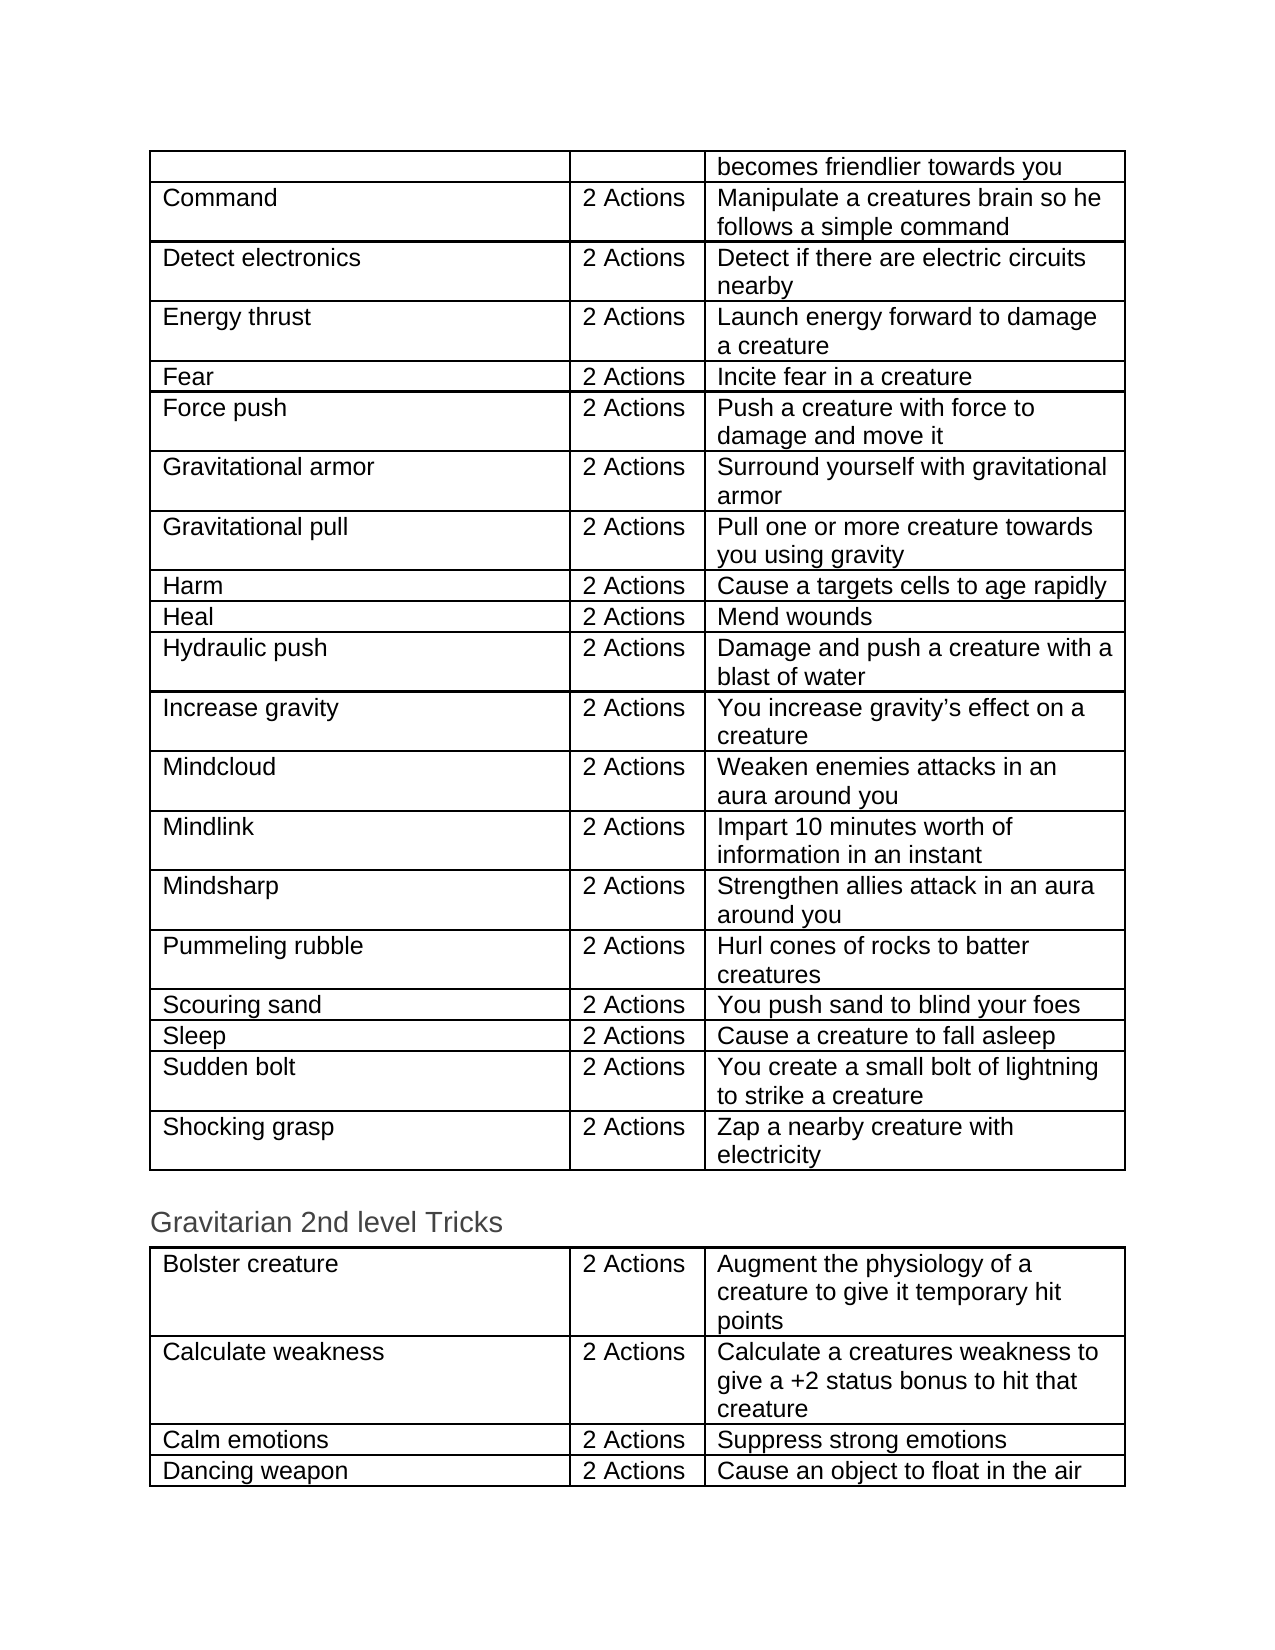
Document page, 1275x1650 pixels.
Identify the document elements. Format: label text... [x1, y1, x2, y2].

table_cell 2 Actions [571, 243, 704, 300]
table_cell Suppress strong emotions [706, 1425, 1124, 1454]
table_cell 2 Actions [571, 1425, 704, 1454]
table_cell 2 Actions [571, 362, 704, 390]
table_cell Weaken enemies attacks in an aura around you [706, 752, 1124, 809]
table_cell Launch energy forward to damage a creature [706, 302, 1124, 359]
table_cell Strengthen allies attack in an aura around you [706, 871, 1124, 929]
table_cell 2 Actions [571, 990, 704, 1019]
table_cell Cause a creature to fall asleep [706, 1021, 1124, 1050]
subtitle Gravitarian 2nd level Tricks [150, 1204, 1125, 1238]
table_cell Hydraulic push [151, 633, 569, 690]
table_cell Shocking grasp [151, 1112, 569, 1169]
table_cell 2 Actions [571, 871, 704, 929]
table_cell 2 Actions [571, 752, 704, 809]
table_cell You push sand to blind your foes [706, 990, 1124, 1019]
table_cell Incite fear in a creature [706, 362, 1124, 390]
table_cell Energy thrust [151, 302, 569, 359]
table_cell 2 Actions [571, 931, 704, 988]
table_cell 2 Actions [571, 633, 704, 690]
table_cell Scouring sand [151, 990, 569, 1019]
table_cell Hurl cones of rocks to batter creatures [706, 931, 1124, 988]
table_header 2 Actions [571, 1249, 704, 1335]
table_cell Harm [151, 571, 569, 600]
table_cell Calculate a creatures weakness to give a +2 status bonus to hit that creature [706, 1337, 1124, 1423]
table_cell 2 Actions [571, 1052, 704, 1109]
table_cell Detect electronics [151, 243, 569, 300]
table_cell 2 Actions [571, 1112, 704, 1169]
table_cell 2 Actions [571, 1021, 704, 1050]
table_cell You create a small bolt of lightning to strike a creature [706, 1052, 1124, 1109]
table_cell 2 Actions [571, 812, 704, 869]
table_cell Calm emotions [151, 1425, 569, 1454]
table_cell becomes friendlier towards you [706, 152, 1124, 181]
table_header Bolster creature [151, 1249, 569, 1335]
table_cell 2 Actions [571, 452, 704, 509]
table_cell 2 Actions [571, 302, 704, 359]
table_cell Mend wounds [706, 602, 1124, 631]
table_cell 2 Actions [571, 571, 704, 600]
table_cell Sleep [151, 1021, 569, 1050]
table_cell Manipulate a creatures brain so he follows a simple command [706, 183, 1124, 240]
table_cell Pummeling rubble [151, 931, 569, 988]
table_cell Damage and push a creature with a blast of water [706, 633, 1124, 690]
table_cell Fear [151, 362, 569, 390]
table_cell Sudden bolt [151, 1052, 569, 1109]
table_cell Mindcloud [151, 752, 569, 809]
table_cell 2 Actions [571, 693, 704, 750]
table_cell Calculate weakness [151, 1337, 569, 1423]
table_header Augment the physiology of a creature to give it temporary hit points [706, 1249, 1124, 1335]
table_cell Mindlink [151, 812, 569, 869]
table_cell Dancing weapon [151, 1456, 569, 1485]
table_cell [151, 152, 569, 181]
table_cell Impart 10 minutes worth of information in an instant [706, 812, 1124, 869]
table_cell Command [151, 183, 569, 240]
table_cell Zap a nearby creature with electricity [706, 1112, 1124, 1169]
table_cell Gravitational armor [151, 452, 569, 509]
table_cell Gravitational pull [151, 512, 569, 569]
table_cell Cause a targets cells to age rapidly [706, 571, 1124, 600]
table_cell Force push [151, 393, 569, 450]
table_cell Detect if there are electric circuits nearby [706, 243, 1124, 300]
table_cell Push a creature with force to damage and move it [706, 393, 1124, 450]
table_cell You increase gravity’s effect on a creature [706, 693, 1124, 750]
table_cell Cause an object to float in the air [706, 1456, 1124, 1485]
table_cell Surround yourself with gravitational armor [706, 452, 1124, 509]
table_cell 2 Actions [571, 512, 704, 569]
table_cell 2 Actions [571, 602, 704, 631]
table_cell Mindsharp [151, 871, 569, 929]
table_cell 2 Actions [571, 1456, 704, 1485]
table_cell Heal [151, 602, 569, 631]
table_cell 2 Actions [571, 183, 704, 240]
table_cell Pull one or more creature towards you using gravity [706, 512, 1124, 569]
table_cell 2 Actions [571, 1337, 704, 1423]
table_cell Increase gravity [151, 693, 569, 750]
table_cell [571, 152, 704, 181]
table_cell 2 Actions [571, 393, 704, 450]
